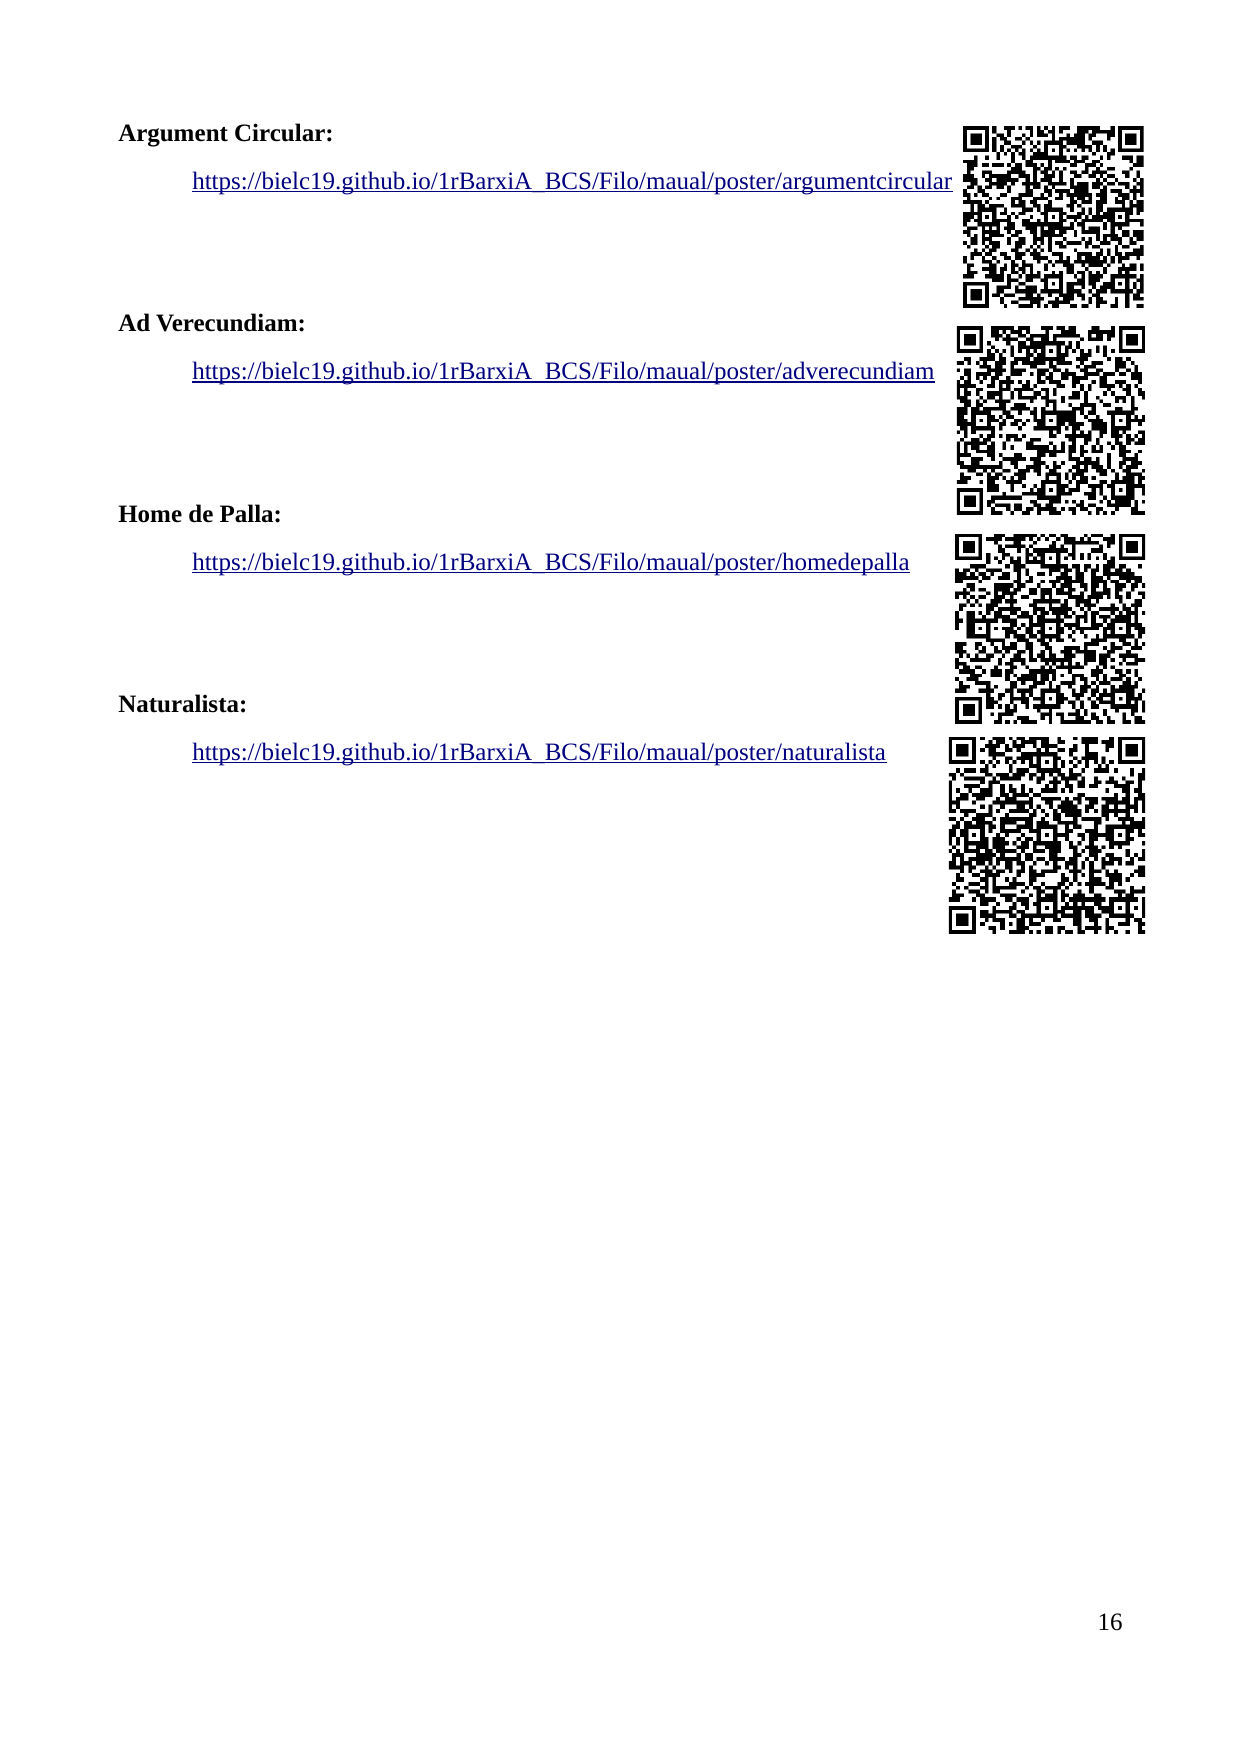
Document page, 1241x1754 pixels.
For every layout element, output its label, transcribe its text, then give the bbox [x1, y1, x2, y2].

text Argument Circular: [118, 118, 1122, 147]
text https://bielc19.github.io/1rBarxiA_BCS/Filo/maual/poster/argumentcircular [192, 166, 963, 194]
text Home de Palla: [118, 499, 1122, 528]
picture [963, 126, 1144, 308]
text https://bielc19.github.io/1rBarxiA_BCS/Filo/maual/poster/naturalista [192, 737, 948, 766]
text https://bielc19.github.io/1rBarxiA_BCS/Filo/maual/poster/homedepalla [192, 547, 955, 575]
text https://bielc19.github.io/1rBarxiA_BCS/Filo/maual/poster/adverecundiam [192, 356, 956, 385]
picture [948, 737, 1146, 934]
text Naturalista: [118, 689, 955, 718]
picture [955, 534, 1146, 724]
picture [956, 326, 1145, 515]
text Ad Verecundiam: [118, 308, 1122, 337]
